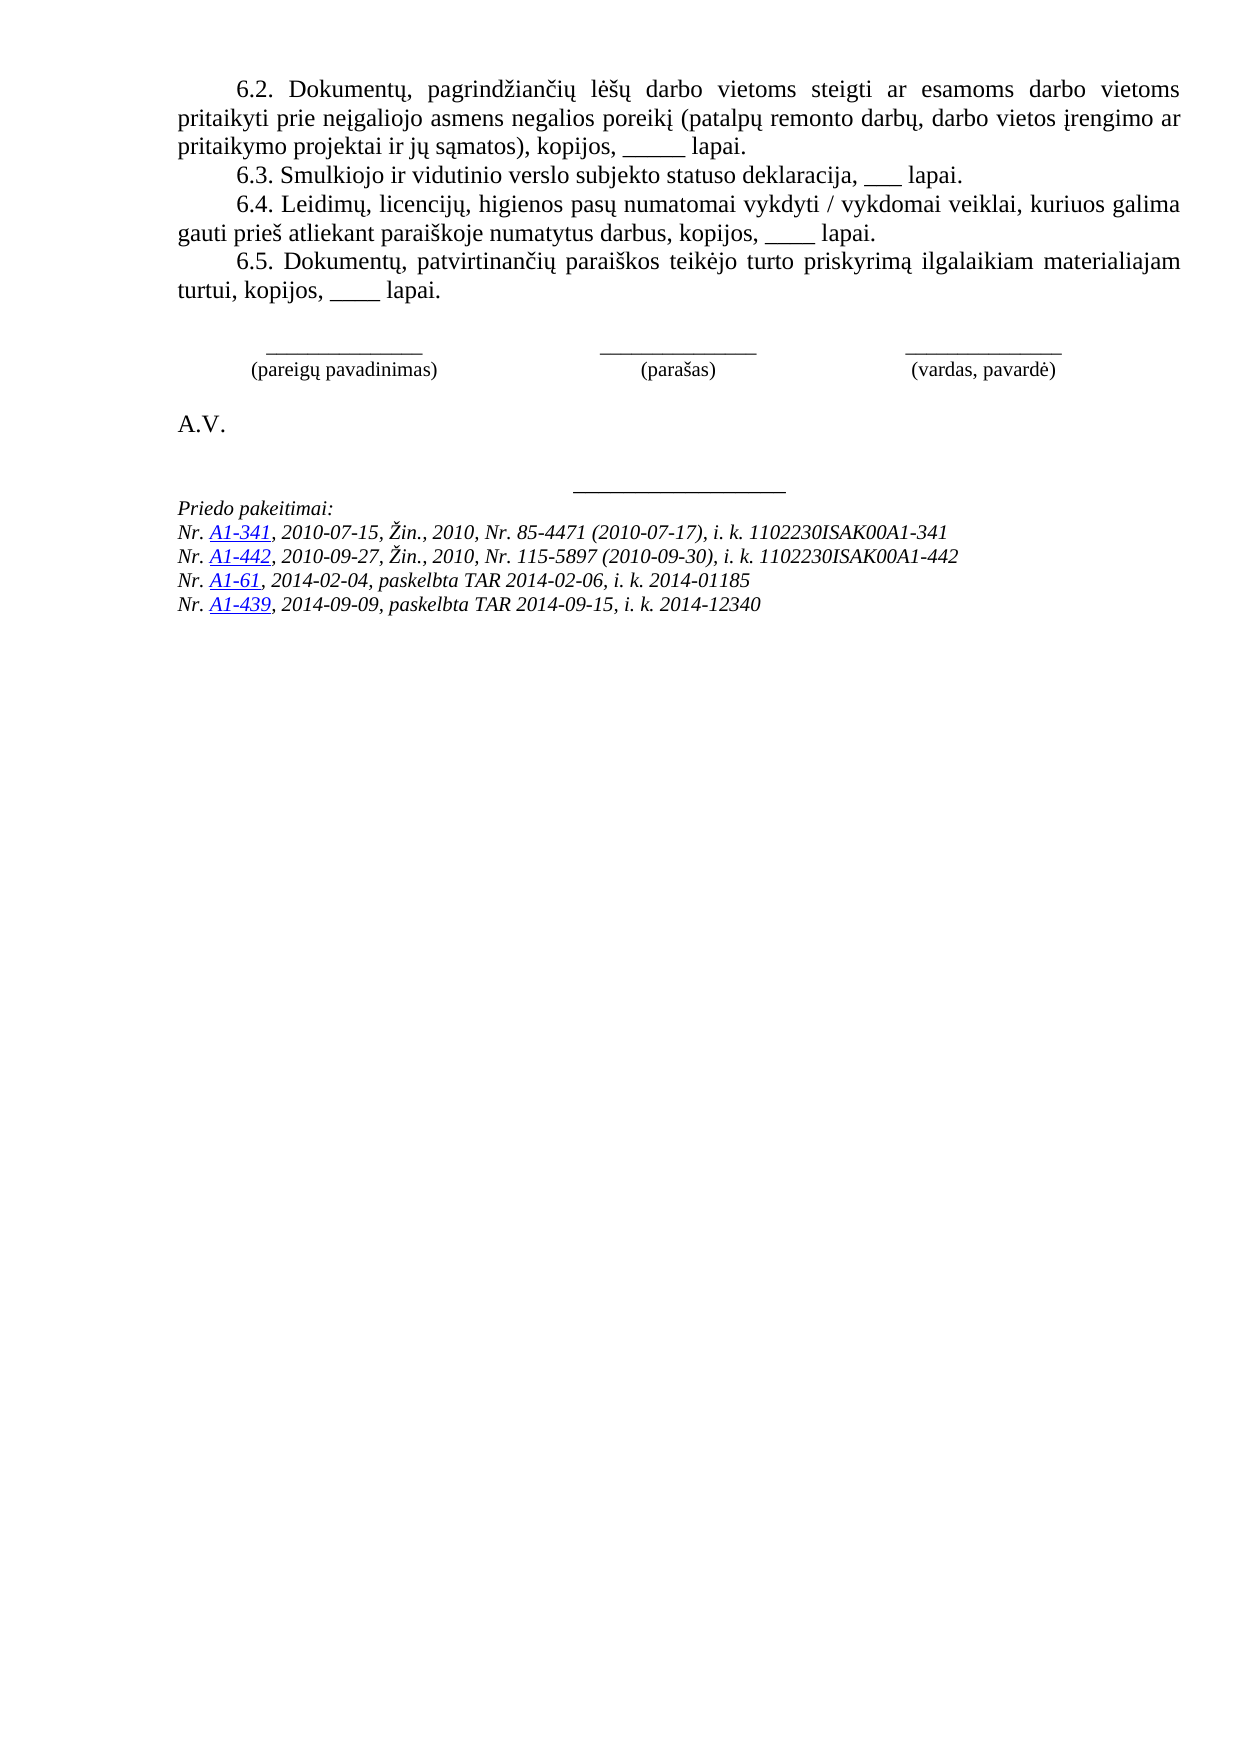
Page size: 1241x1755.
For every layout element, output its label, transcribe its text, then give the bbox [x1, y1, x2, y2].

text Nr. A1-442, 2010-09-27, Žin., 2010, Nr. 115-5897 (2010-09-30), i. k. 1102230ISAK00A1-442 [177, 544, 1181, 568]
text 6.3. Smulkiojo ir vidutinio verslo subjekto statuso deklaracija, ___ lapai. [177, 160, 1181, 189]
text Nr. A1-439, 2014-09-09, paskelbta TAR 2014-09-15, i. k. 2014-12340 [177, 592, 1181, 616]
table_header _______________ (vardas, pavardė) [845, 333, 1122, 381]
text Priedo pakeitimai: [177, 496, 1181, 520]
text Nr. A1-61, 2014-02-04, paskelbta TAR 2014-02-06, i. k. 2014-01185 [177, 568, 1181, 592]
text Nr. A1-341, 2010-07-15, Žin., 2010, Nr. 85-4471 (2010-07-17), i. k. 1102230ISAK00A1-341 [177, 520, 1181, 544]
table_header _______________ (parašas) [511, 333, 845, 381]
table_header _______________ (pareigų pavadinimas) [177, 333, 511, 381]
text 6.2. Dokumentų, pagrindžiančių lėšų darbo vietoms steigti ar esamoms darbo vietoms pritaikyti prie neįgaliojo asmens negalios poreikį (patalpų remonto darbų, darbo vietos įrengimo ar pritaikymo projektai ir jų sąmatos), kopijos, _____ lapai. [177, 74, 1181, 160]
text A.V. [177, 409, 1181, 438]
text 6.4. Leidimų, licencijų, higienos pasų numatomai vykdyti / vykdomai veiklai, kuriuos galima gauti prieš atliekant paraiškoje numatytus darbus, kopijos, ____ lapai. [177, 189, 1181, 246]
text _________________ [177, 467, 1181, 496]
text 6.5. Dokumentų, patvirtinančių paraiškos teikėjo turto priskyrimą ilgalaikiam materialiajam turtui, kopijos, ____ lapai. [177, 246, 1181, 304]
